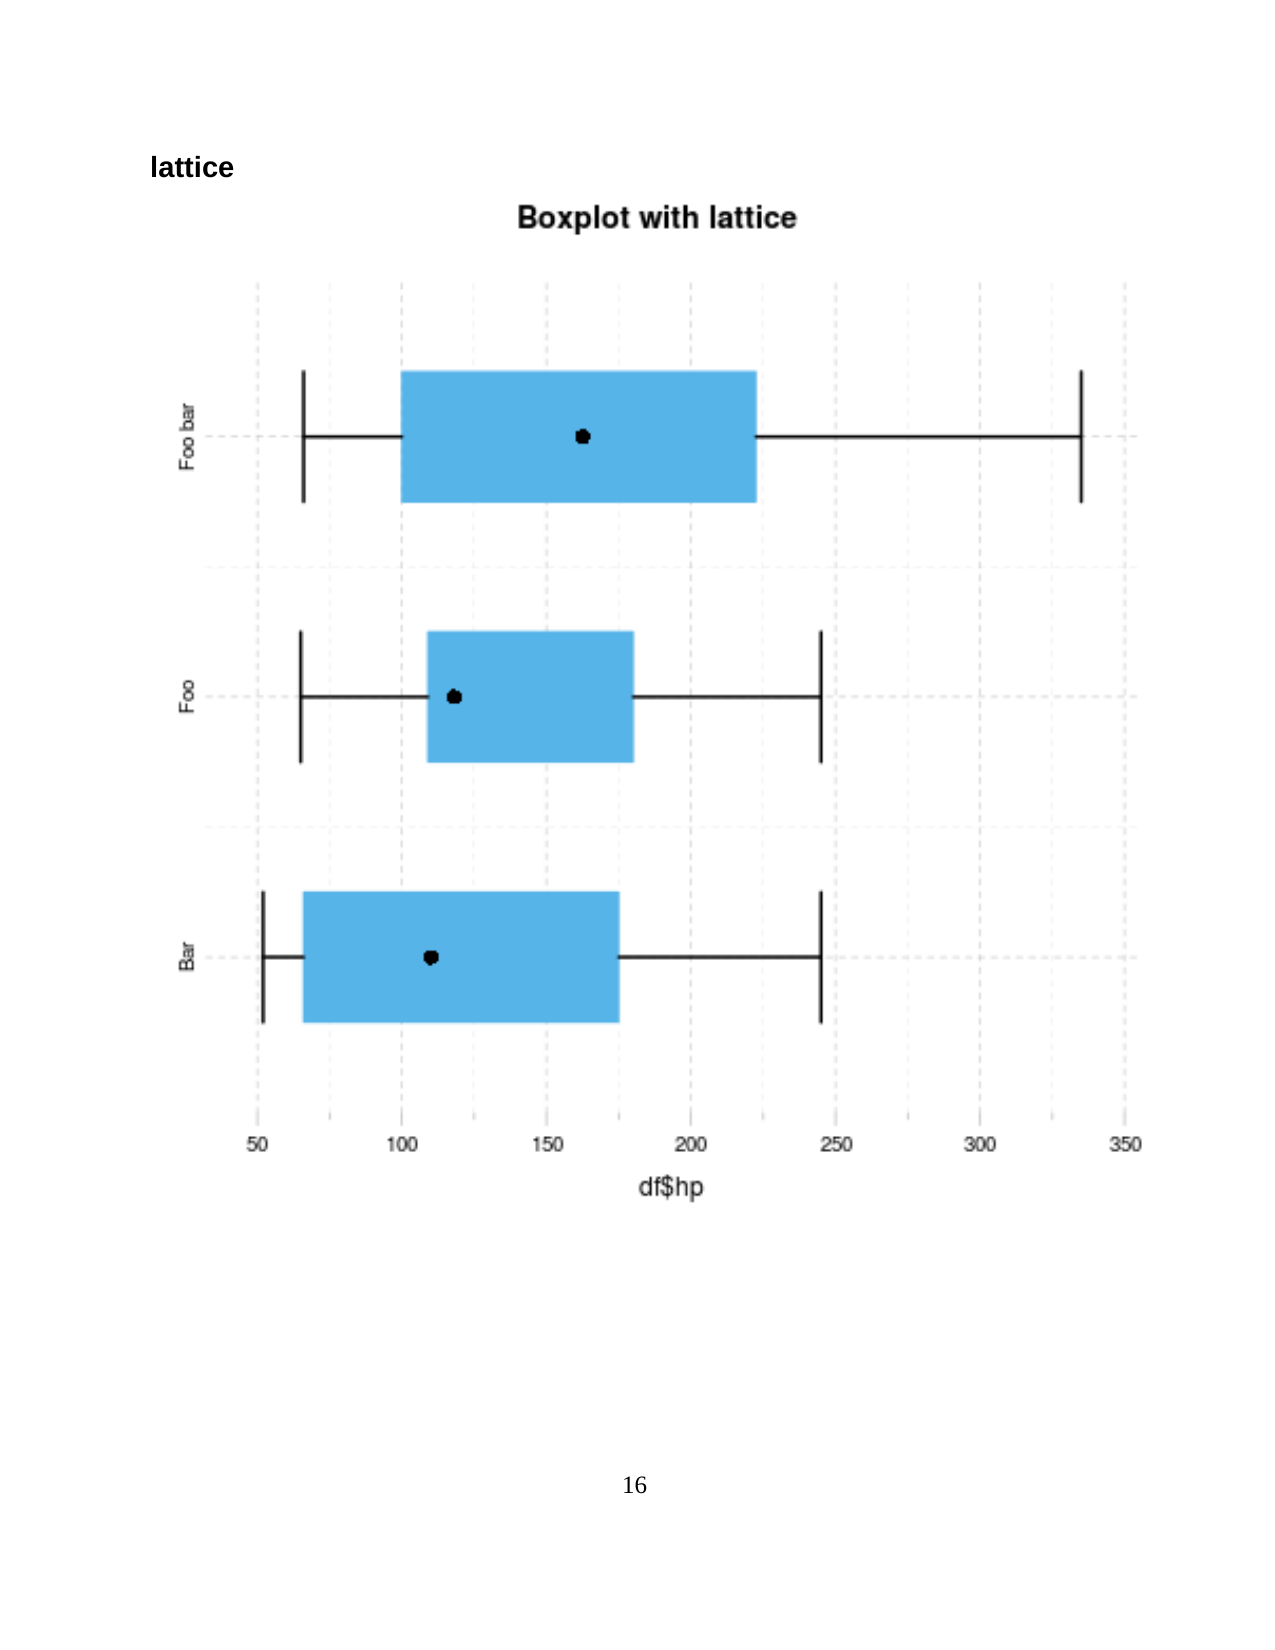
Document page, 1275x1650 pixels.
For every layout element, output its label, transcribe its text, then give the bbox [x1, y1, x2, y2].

picture [150, 196, 1163, 1209]
subtitle lattice [150, 150, 1125, 183]
